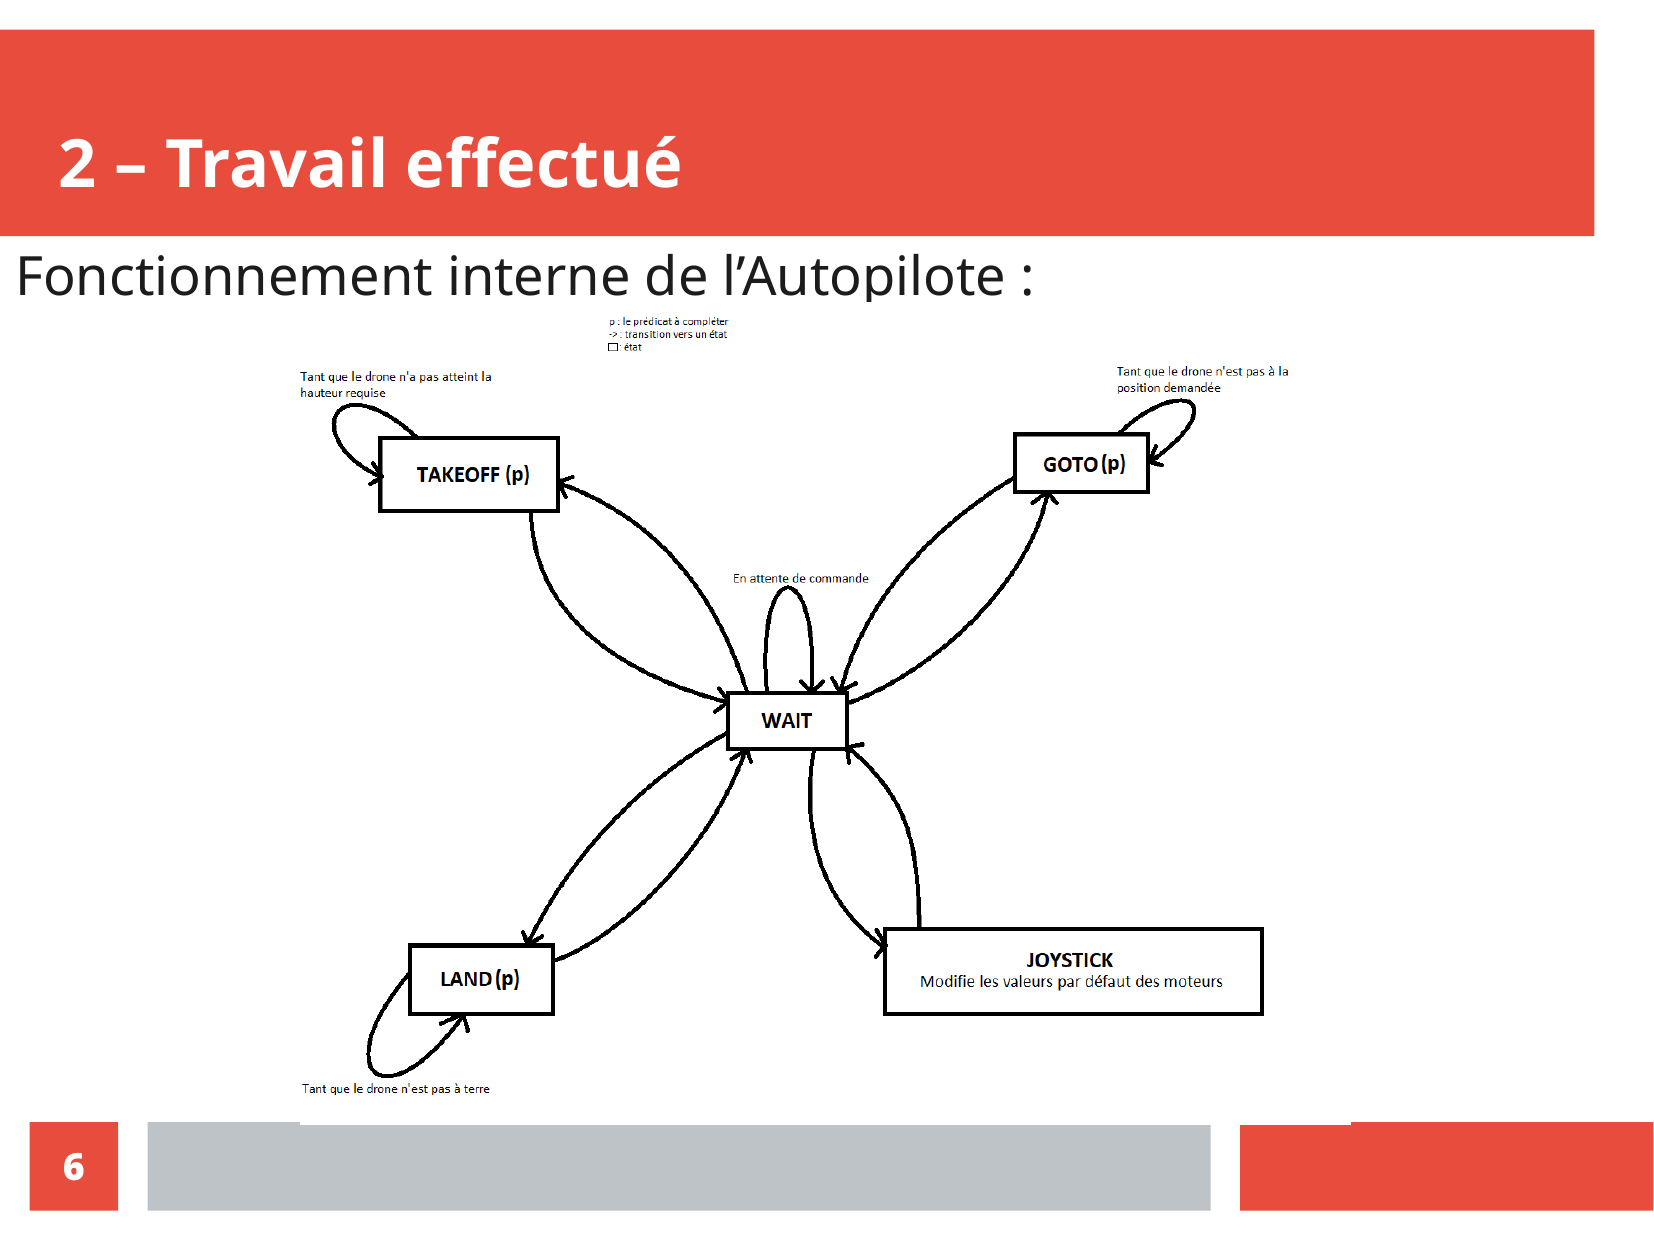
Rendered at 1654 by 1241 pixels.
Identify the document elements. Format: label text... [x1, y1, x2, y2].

title 2 – Travail effectué [59, 59, 1595, 207]
list Fonctionnement interne de l’Autopilote : [15, 237, 1521, 1006]
picture [300, 302, 1351, 1126]
